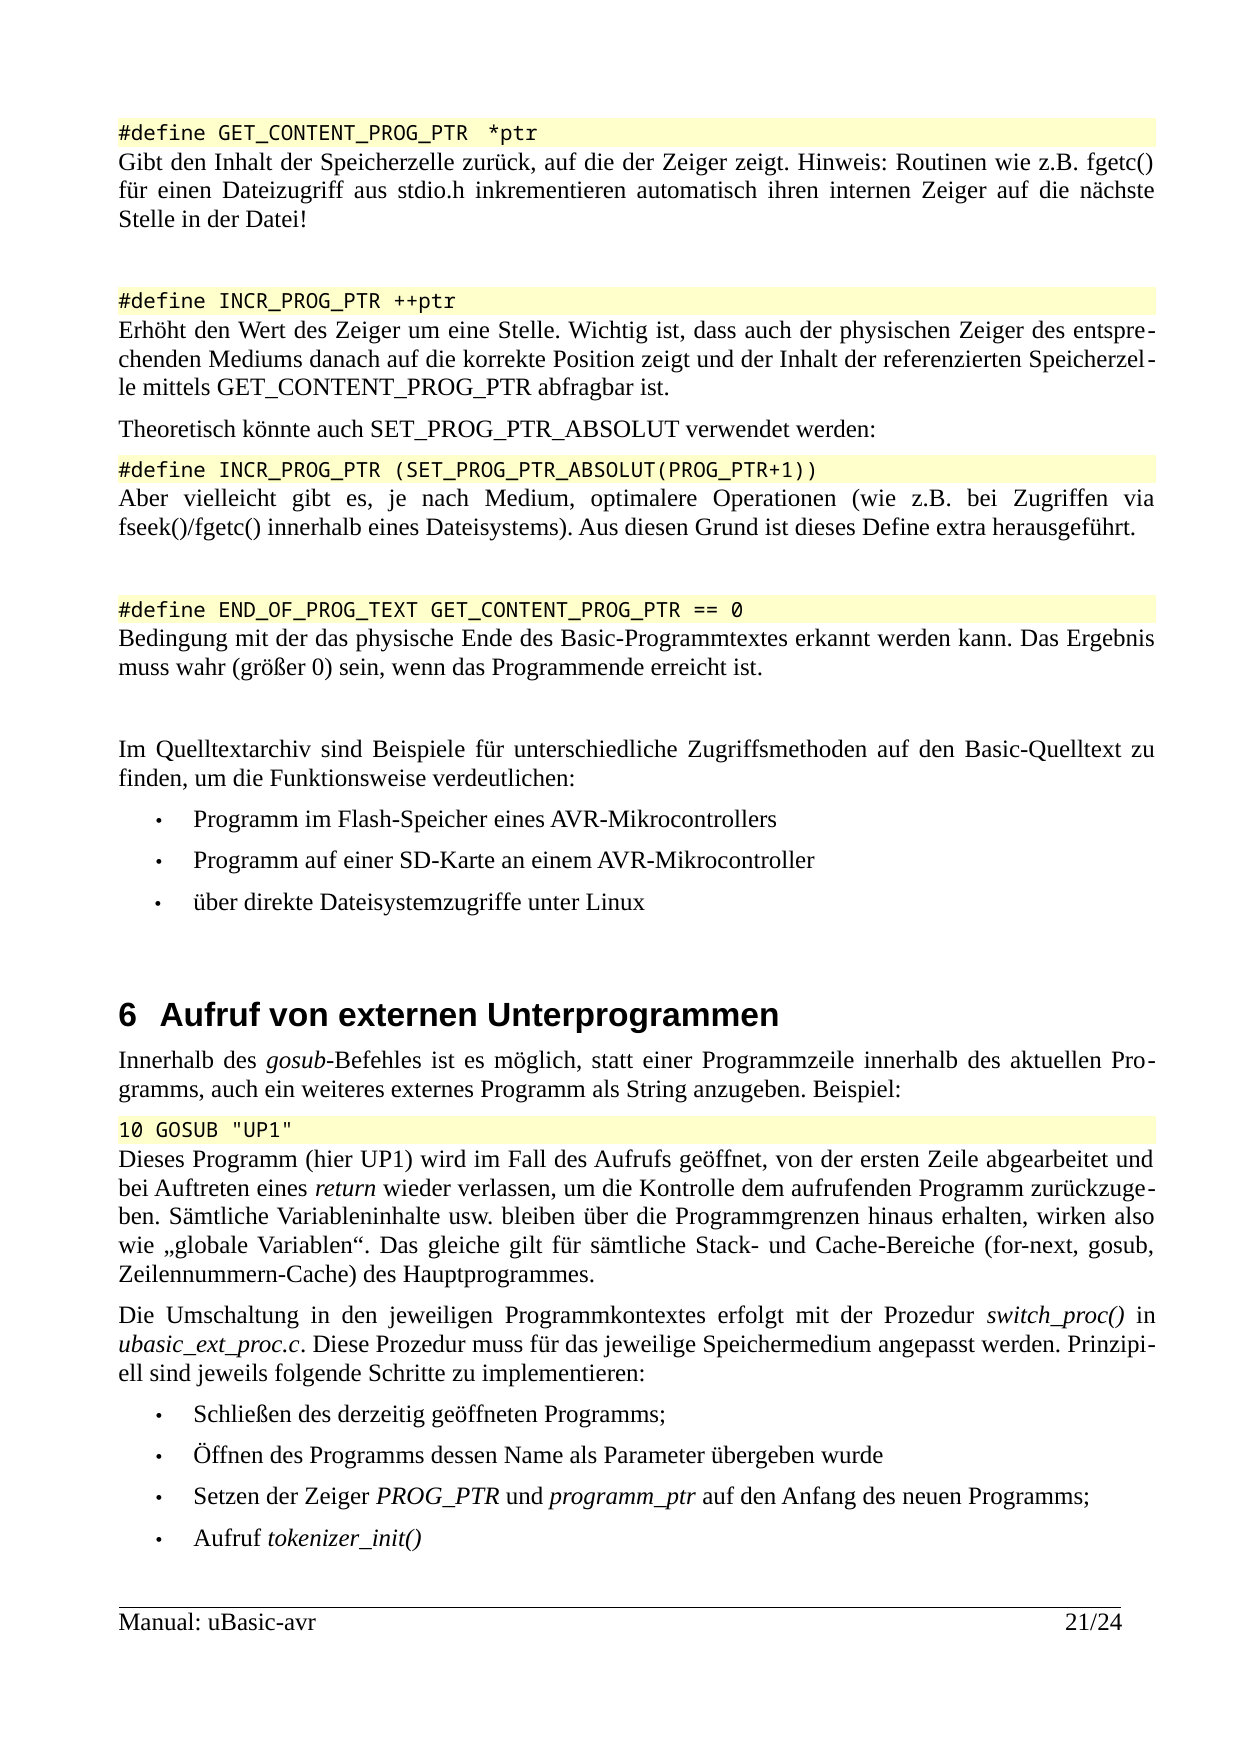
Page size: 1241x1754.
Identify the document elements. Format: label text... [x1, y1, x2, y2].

text Im Quelltextarchiv sind Beispiele für unterschiedliche Zugriffsmethoden auf den Basic-Quelltext zu finden, um die Funktionsweise verdeutlichen: [118, 734, 1156, 792]
text #define INCR_PROG_PTR ++ptr [118, 287, 1156, 315]
text #define INCR_PROG_PTR (SET_PROG_PTR_ABSOLUT(PROG_PTR+1)) [118, 455, 1156, 483]
list Öffnen des Programms dessen Name als Parameter übergeben wurde [156, 1440, 1156, 1469]
subtitle Aufruf von externen Unterprogrammen [118, 994, 1156, 1033]
list Programm im Flash-Speicher eines AVR-Mikrocontrollers [156, 804, 1156, 833]
text Bedingung mit der das physische Ende des Basic-Programmtextes erkannt werden kann. Das Ergebnis muss wahr (größer 0) sein, wenn das Programmende erreicht ist. [118, 623, 1156, 681]
text Dieses Programm (hier UP1) wird im Fall des Aufrufs geöffnet, von der ersten Zeile abgearbeitet und bei Auftreten eines return wieder verlassen, um die Kontrolle dem aufrufenden Programm zurückzuge­ben. Sämtliche Variableninhalte usw. bleiben über die Programmgrenzen hinaus erhalten, wirken also wie „globale Variablen“. Das gleiche gilt für sämtliche Stack- und Cache-Bereiche (for-next, gosub, Zeilennummern-Cache) des Hauptprogrammes. [118, 1144, 1156, 1288]
text Aber vielleicht gibt es, je nach Medium, optimalere Operationen (wie z.B. bei Zugriffen via fseek()/fgetc() innerhalb eines Dateisystems). Aus diesen Grund ist dieses Define extra herausgeführt. [118, 483, 1156, 541]
text Die Umschaltung in den jeweiligen Programmkontextes erfolgt mit der Prozedur switch_proc() in ubasic_ext_proc.c. Diese Prozedur muss für das jeweilige Speichermedium angepasst werden. Prinzipi­ell sind jeweils folgende Schritte zu implementieren: [118, 1300, 1156, 1386]
list über direkte Dateisystemzugriffe unter Linux [154, 887, 1156, 916]
text Theoretisch könnte auch SET_PROG_PTR_ABSOLUT verwendet werden: [118, 414, 1156, 442]
text #define GET_CONTENT_PROG_PTR *ptr [118, 118, 1156, 147]
text #define END_OF_PROG_TEXT GET_CONTENT_PROG_PTR == 0 [118, 595, 1156, 623]
list Programm auf einer SD-Karte an einem AVR-Mikrocontroller [156, 846, 1156, 874]
list Schließen des derzeitig geöffneten Programms; [156, 1399, 1156, 1428]
text 10 GOSUB "UP1" [118, 1116, 1156, 1144]
text Innerhalb des gosub-Befehles ist es möglich, statt einer Programmzeile innerhalb des aktuellen Pro­gramms, auch ein weiteres externes Programm als String anzugeben. Beispiel: [118, 1046, 1156, 1103]
text Gibt den Inhalt der Speicherzelle zurück, auf die der Zeiger zeigt. Hinweis: Routinen wie z.B. fgetc() für einen Dateizugriff aus stdio.h inkrementieren automatisch ihren internen Zeiger auf die nächste Stelle in der Datei! [118, 147, 1156, 233]
list Setzen der Zeiger PROG_PTR und programm_ptr auf den Anfang des neuen Programms; [156, 1481, 1156, 1510]
text Erhöht den Wert des Zeiger um eine Stelle. Wichtig ist, dass auch der physischen Zeiger des entspre­chenden Mediums danach auf die korrekte Position zeigt und der Inhalt der referenzierten Speicherzel­le mittels GET_CONTENT_PROG_PTR abfragbar ist. [118, 315, 1156, 401]
list Aufruf tokenizer_init() [156, 1523, 1156, 1551]
